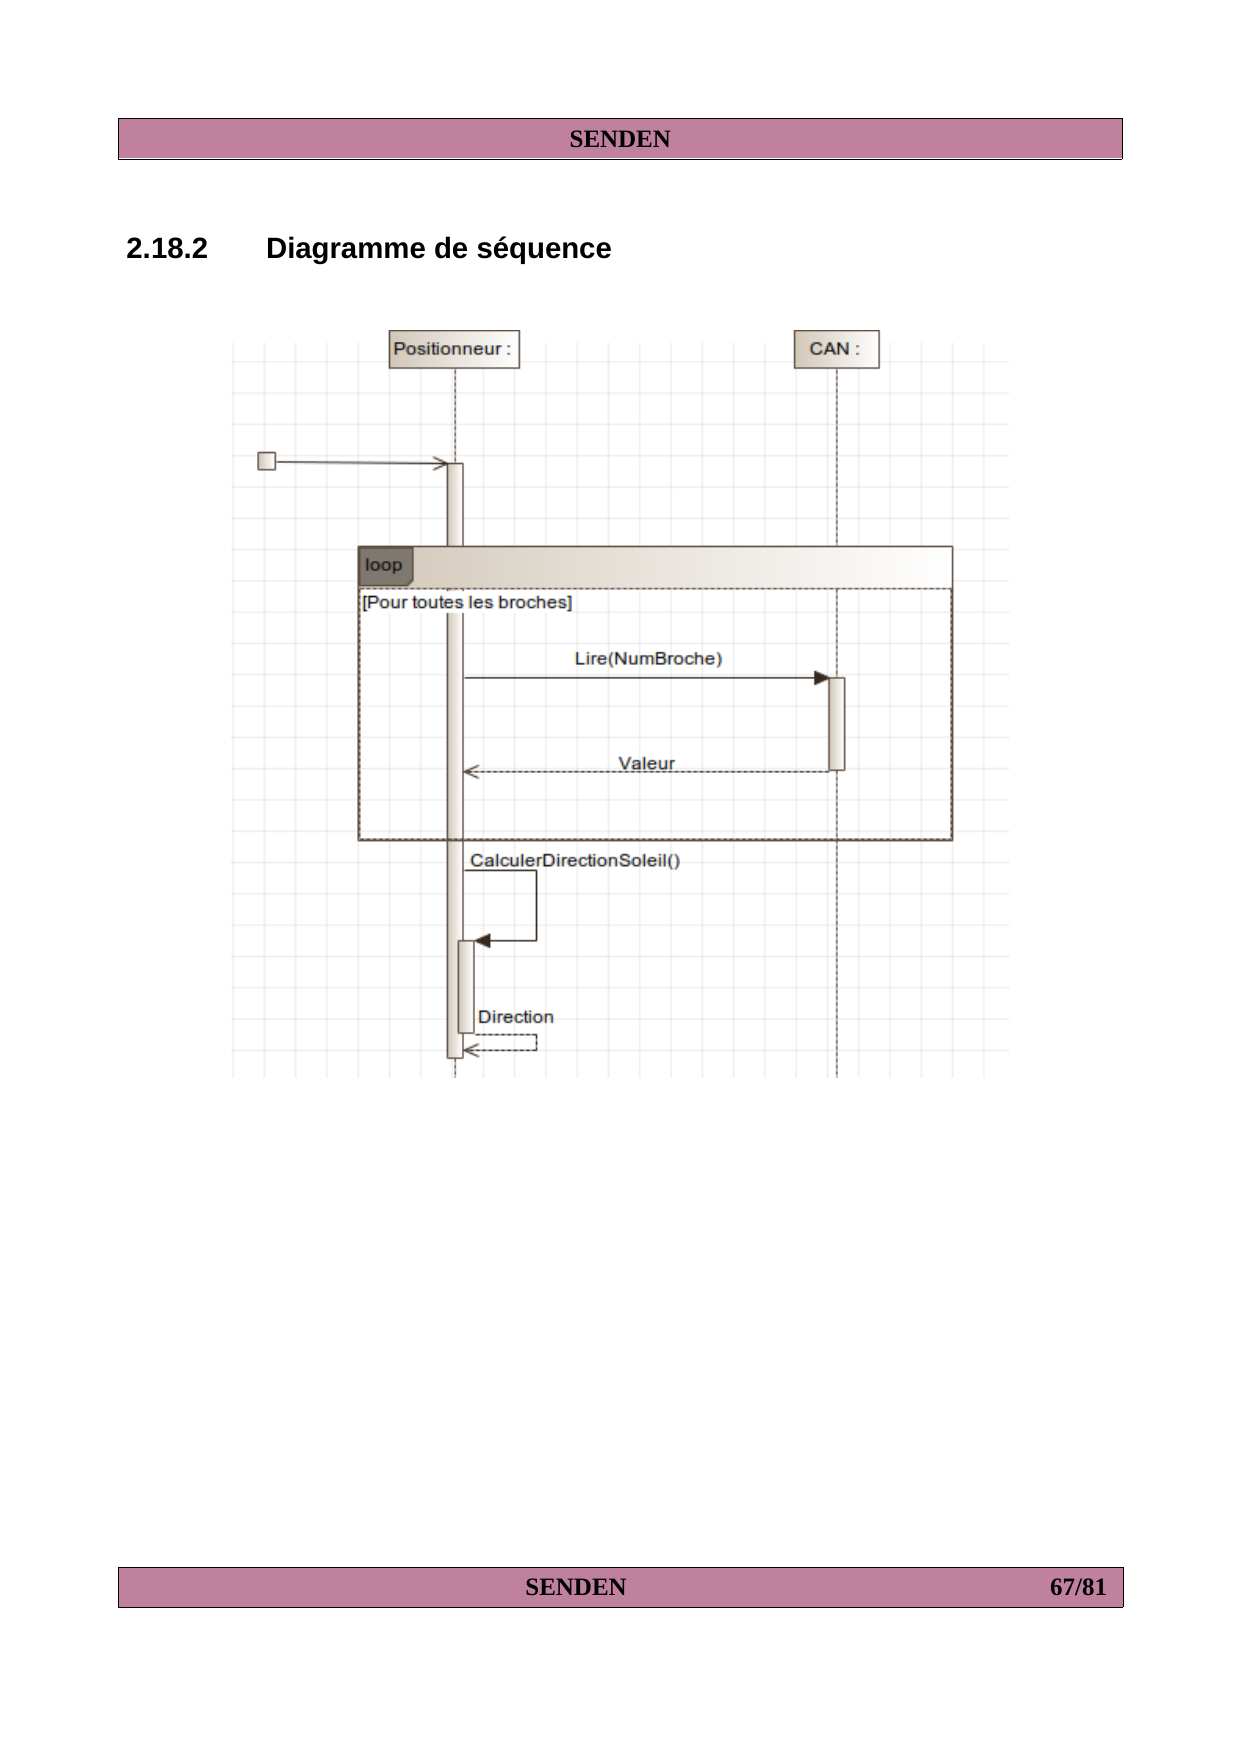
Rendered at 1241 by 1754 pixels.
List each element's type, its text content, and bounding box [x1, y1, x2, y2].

picture [231, 330, 1010, 1078]
subtitle Diagramme de séquence [118, 231, 1122, 265]
